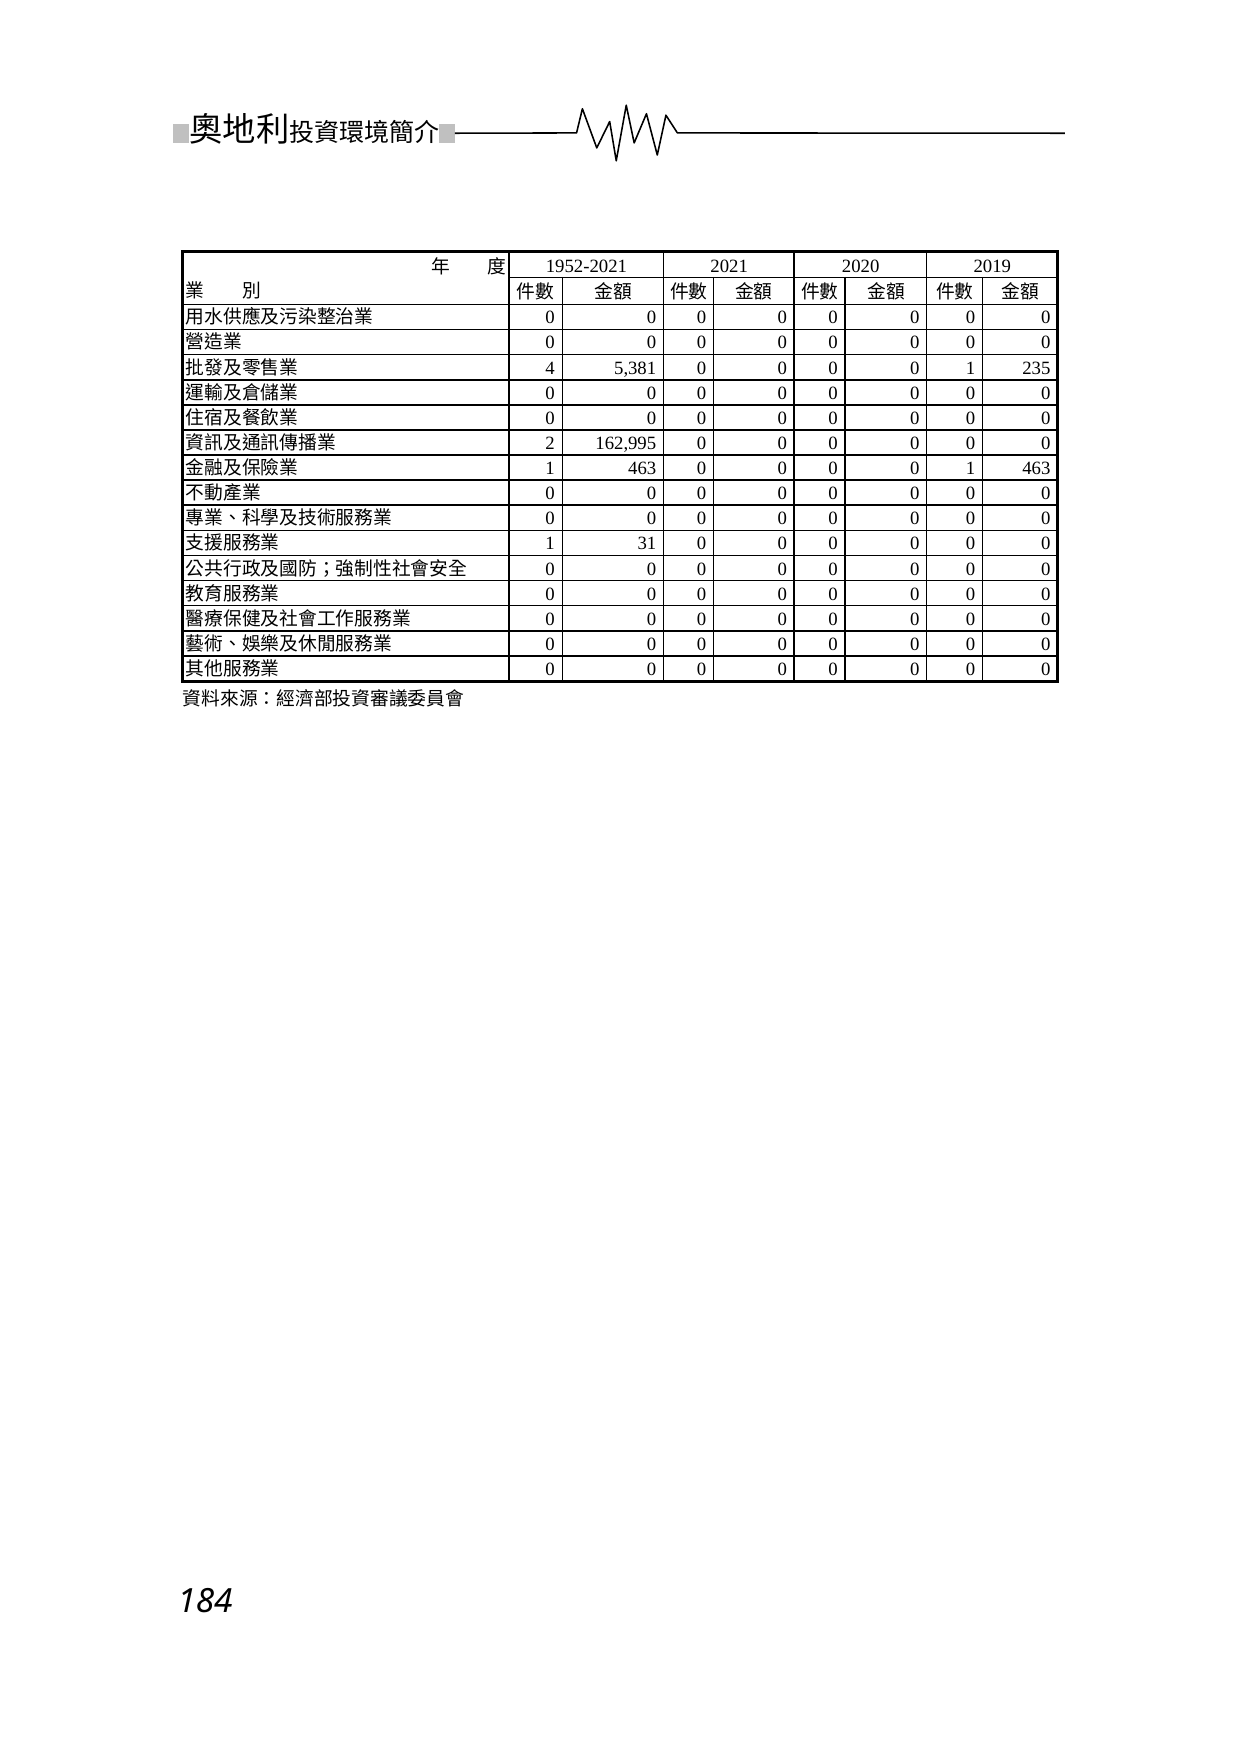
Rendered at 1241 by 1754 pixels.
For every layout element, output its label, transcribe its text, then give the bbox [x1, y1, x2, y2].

table_cell 0 [846, 431, 926, 454]
table_cell 0 [714, 556, 793, 580]
table_cell 463 [983, 456, 1056, 479]
table_cell 162,995 [563, 431, 663, 454]
table_cell 0 [714, 606, 793, 630]
table_cell 專業、科學及技術服務業 [184, 506, 508, 529]
table_cell 0 [563, 381, 663, 404]
table_cell 0 [983, 657, 1056, 680]
table_cell 營造業 [184, 330, 508, 354]
table_cell 0 [664, 657, 713, 680]
table_cell 0 [714, 406, 793, 429]
table_cell 0 [846, 481, 926, 504]
table_cell 0 [846, 531, 926, 554]
table_cell 0 [927, 556, 982, 580]
table_header 年 度 業 別 [184, 253, 508, 303]
table_cell 0 [664, 456, 713, 479]
table_cell 1 [927, 355, 982, 379]
table_cell 0 [664, 481, 713, 504]
table_cell 0 [846, 556, 926, 580]
table_cell 0 [510, 506, 562, 529]
table_cell 0 [983, 632, 1056, 655]
table_cell 0 [664, 431, 713, 454]
table_cell 0 [664, 305, 713, 329]
table_cell 0 [664, 506, 713, 529]
table_cell 0 [563, 481, 663, 504]
table_cell 件數 [664, 278, 713, 303]
table_cell 0 [563, 632, 663, 655]
table_header 2020 [795, 253, 926, 277]
table_cell 金額 [563, 278, 663, 303]
table_cell 0 [983, 406, 1056, 429]
table_cell 0 [846, 355, 926, 379]
table_cell 0 [795, 632, 844, 655]
table_cell 金額 [983, 278, 1056, 303]
table_cell 0 [795, 481, 844, 504]
table_cell 0 [983, 556, 1056, 580]
table_cell 0 [927, 481, 982, 504]
table_cell 235 [983, 355, 1056, 379]
table_cell 0 [510, 305, 562, 329]
table_cell 0 [563, 556, 663, 580]
table_cell 0 [714, 531, 793, 554]
table_cell 件數 [795, 278, 844, 303]
table_cell 0 [563, 305, 663, 329]
table_cell 支援服務業 [184, 531, 508, 554]
table_cell 0 [927, 506, 982, 529]
table_cell 0 [714, 431, 793, 454]
table_cell 0 [664, 381, 713, 404]
table_cell 0 [664, 406, 713, 429]
table_cell 0 [563, 406, 663, 429]
table_cell 0 [846, 406, 926, 429]
table_cell 0 [846, 506, 926, 529]
table_cell 0 [714, 330, 793, 354]
table_cell 0 [714, 506, 793, 529]
table_cell 0 [846, 632, 926, 655]
table_cell 0 [664, 531, 713, 554]
table_cell 0 [983, 606, 1056, 630]
table_cell 0 [927, 381, 982, 404]
table_cell 0 [563, 657, 663, 680]
table_cell 件數 [927, 278, 982, 303]
table_cell 0 [664, 355, 713, 379]
table_cell 0 [510, 381, 562, 404]
table_cell 0 [795, 381, 844, 404]
table_cell 公共行政及國防；強制性社會安全 [184, 556, 508, 580]
table_cell 0 [714, 657, 793, 680]
table_cell 0 [664, 632, 713, 655]
table_cell 用水供應及污染整治業 [184, 305, 508, 329]
table_cell 金融及保險業 [184, 456, 508, 479]
table_cell 0 [983, 381, 1056, 404]
table_cell 463 [563, 456, 663, 479]
table_cell 0 [846, 330, 926, 354]
table_cell 1 [510, 531, 562, 554]
table_cell 0 [510, 606, 562, 630]
table_cell 0 [563, 581, 663, 605]
table_cell 0 [927, 330, 982, 354]
table_cell 0 [714, 632, 793, 655]
table_cell 0 [664, 330, 713, 354]
table_cell 金額 [714, 278, 793, 303]
table_cell 0 [510, 657, 562, 680]
table_cell 0 [795, 657, 844, 680]
table_cell 住宿及餐飲業 [184, 406, 508, 429]
table_cell 1 [510, 456, 562, 479]
table_cell 0 [563, 506, 663, 529]
table_cell 0 [983, 481, 1056, 504]
table_cell 0 [795, 431, 844, 454]
table_cell 0 [795, 305, 844, 329]
table_cell 4 [510, 355, 562, 379]
table_cell 0 [714, 381, 793, 404]
table_header 1952-2021 [510, 253, 663, 277]
table_header 2021 [664, 253, 793, 277]
table_cell 0 [795, 556, 844, 580]
table_cell 0 [714, 581, 793, 605]
table_cell 0 [846, 657, 926, 680]
table_cell 0 [795, 355, 844, 379]
table_cell 0 [510, 581, 562, 605]
table_cell 0 [714, 456, 793, 479]
table_cell 金額 [846, 278, 926, 303]
table_cell 0 [927, 657, 982, 680]
table_cell 0 [846, 305, 926, 329]
table_cell 0 [927, 531, 982, 554]
table_cell 0 [510, 406, 562, 429]
table_cell 醫療保健及社會工作服務業 [184, 606, 508, 630]
table_cell 0 [563, 330, 663, 354]
table_cell 0 [795, 531, 844, 554]
table_cell 0 [664, 581, 713, 605]
table_cell 0 [983, 305, 1056, 329]
table_cell 0 [510, 632, 562, 655]
table_cell 0 [795, 506, 844, 529]
table_cell 0 [510, 481, 562, 504]
table_cell 藝術、娛樂及休閒服務業 [184, 632, 508, 655]
table_cell 0 [983, 531, 1056, 554]
table_cell 5,381 [563, 355, 663, 379]
table_cell 0 [795, 330, 844, 354]
table_cell 0 [983, 330, 1056, 354]
text 資料來源：經濟部投資審議委員會 [183, 683, 1058, 710]
table_cell 0 [983, 506, 1056, 529]
table_cell 1 [927, 456, 982, 479]
table_cell 0 [927, 305, 982, 329]
table_cell 0 [714, 355, 793, 379]
table_cell 批發及零售業 [184, 355, 508, 379]
table_cell 件數 [510, 278, 562, 303]
table_cell 0 [714, 305, 793, 329]
table_cell 0 [664, 556, 713, 580]
table_cell 0 [664, 606, 713, 630]
table_cell 0 [795, 456, 844, 479]
table_cell 0 [846, 381, 926, 404]
table_cell 0 [795, 581, 844, 605]
table_cell 0 [927, 431, 982, 454]
table_cell 其他服務業 [184, 657, 508, 680]
table_cell 0 [795, 406, 844, 429]
table_cell 0 [927, 406, 982, 429]
table_header 2019 [927, 253, 1056, 277]
table_cell 0 [983, 431, 1056, 454]
table_cell 0 [510, 330, 562, 354]
table_cell 2 [510, 431, 562, 454]
table_cell 不動產業 [184, 481, 508, 504]
table_cell 教育服務業 [184, 581, 508, 605]
table_cell 0 [510, 556, 562, 580]
table_cell 0 [983, 581, 1056, 605]
table_cell 資訊及通訊傳播業 [184, 431, 508, 454]
table_cell 0 [846, 581, 926, 605]
table_cell 0 [927, 632, 982, 655]
table_cell 0 [927, 581, 982, 605]
table_cell 0 [846, 456, 926, 479]
table_cell 0 [714, 481, 793, 504]
table_cell 0 [795, 606, 844, 630]
table_cell 運輸及倉儲業 [184, 381, 508, 404]
table_cell 31 [563, 531, 663, 554]
table_cell 0 [846, 606, 926, 630]
table_cell 0 [927, 606, 982, 630]
table_cell 0 [563, 606, 663, 630]
